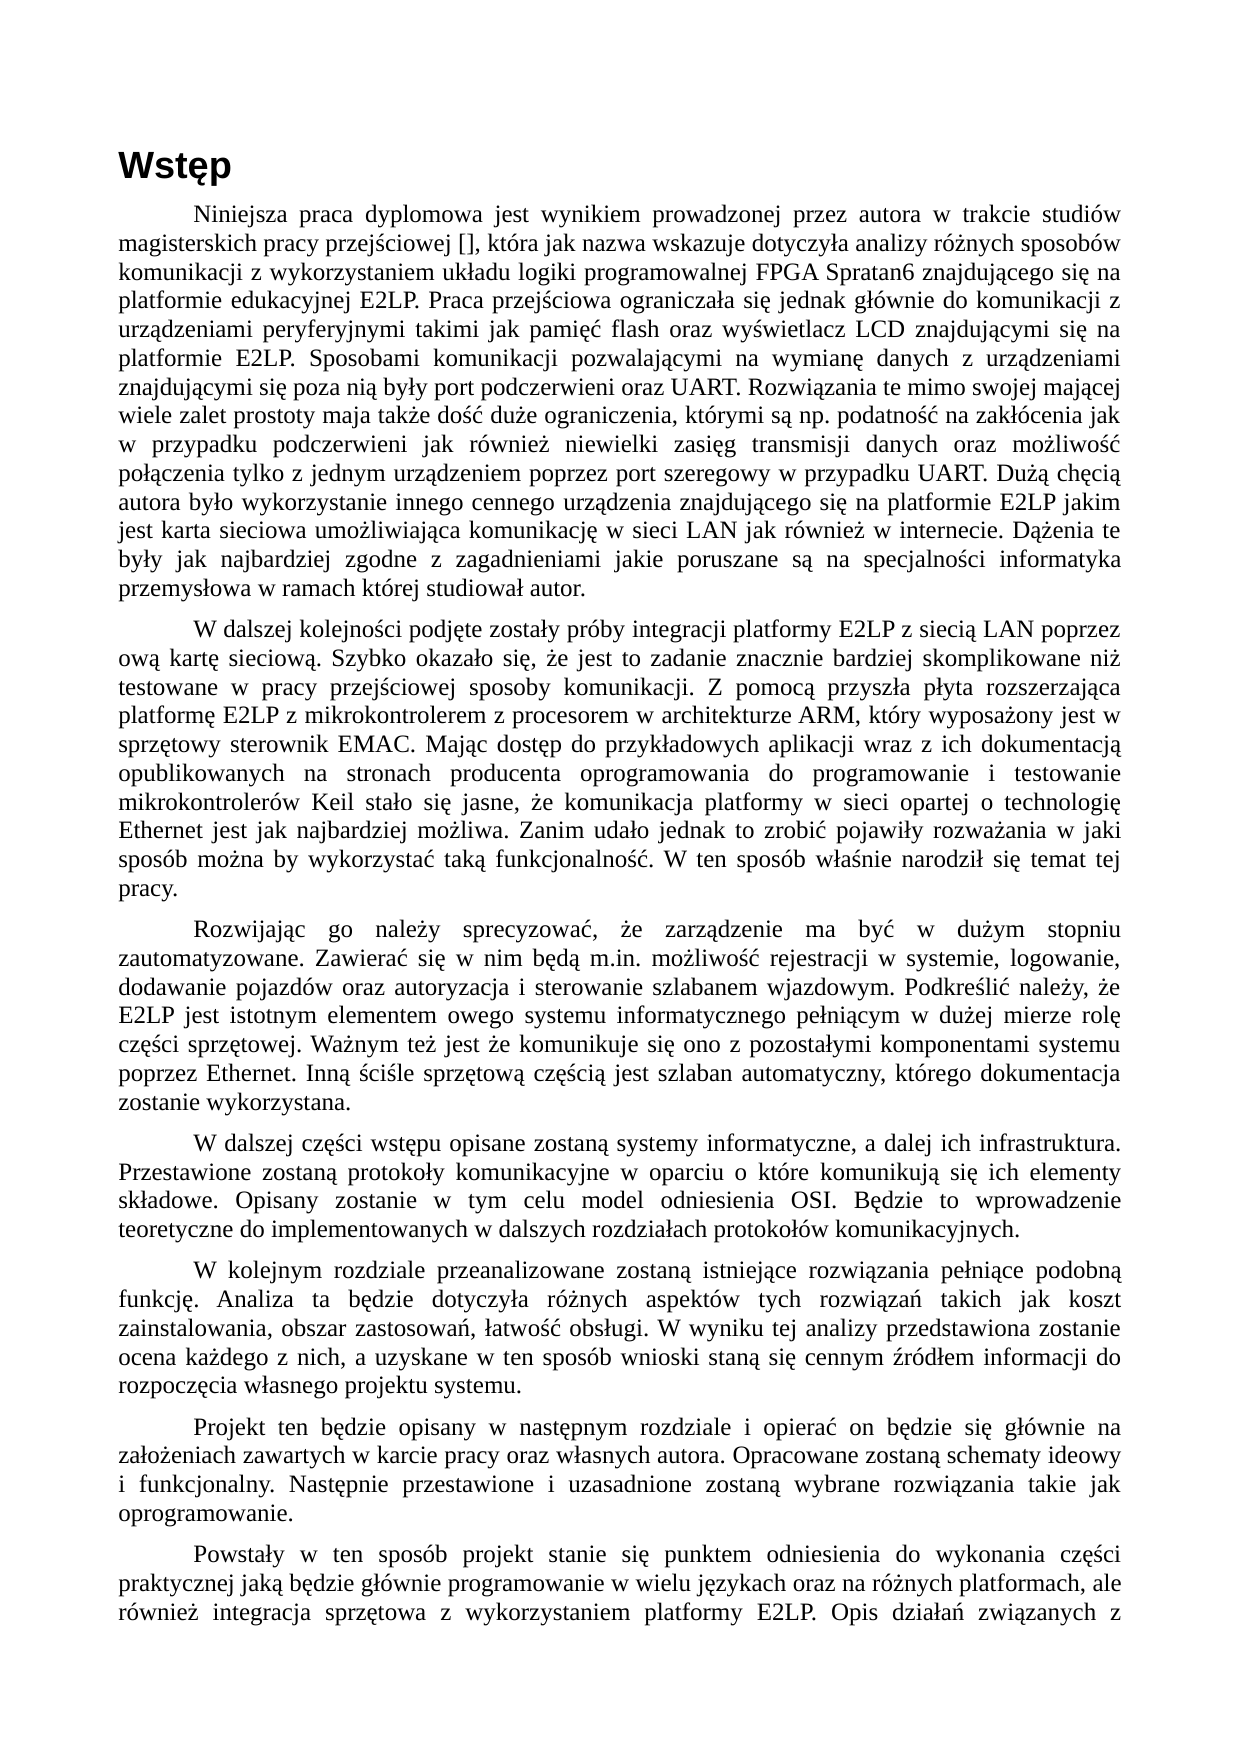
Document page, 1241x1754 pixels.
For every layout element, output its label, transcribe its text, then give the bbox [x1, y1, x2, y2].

text W kolejnym rozdziale przeanalizowane zostaną istniejące rozwiązania pełniące podobną funkcję. Analiza ta będzie dotyczyła różnych aspektów tych rozwiązań takich jak koszt zainstalowania, obszar zastosowań, łatwość obsługi. W wyniku tej analizy przedstawiona zostanie ocena każdego z nich, a uzyskane w ten sposób wnioski staną się cennym źródłem informacji do rozpoczęcia własnego projektu systemu. [118, 1256, 1122, 1399]
text W dalszej części wstępu opisane zostaną systemy informatyczne, a dalej ich infrastruktura. Przestawione zostaną protokoły komunikacyjne w oparciu o które komunikują się ich elementy składowe. Opisany zostanie w tym celu model odniesienia OSI. Będzie to wprowadzenie teoretyczne do implementowanych w dalszych rozdziałach protokołów komunikacyjnych. [118, 1128, 1122, 1243]
text Projekt ten będzie opisany w następnym rozdziale i opierać on będzie się głównie na założeniach zawartych w karcie pracy oraz własnych autora. Opracowane zostaną schematy ideowy i funkcjonalny. Następnie przestawione i uzasadnione zostaną wybrane rozwiązania takie jak oprogramowanie. [118, 1412, 1122, 1527]
text Niniejsza praca dyplomowa jest wynikiem prowadzonej przez autora w trakcie studiów magisterskich pracy przejściowej [], która jak nazwa wskazuje dotyczyła analizy różnych sposobów komunikacji z wykorzystaniem układu logiki programowalnej FPGA Spratan6 znajdującego się na platformie edukacyjnej E2LP. Praca przejściowa ograniczała się jednak głównie do komunikacji z urządzeniami peryferyjnymi takimi jak pamięć flash oraz wyświetlacz LCD znajdującymi się na platformie E2LP. Sposobami komunikacji pozwalającymi na wymianę danych z urządzeniami znajdującymi się poza nią były port podczerwieni oraz UART. Rozwiązania te mimo swojej mającej wiele zalet prostoty maja także dość duże ograniczenia, którymi są np. podatność na zakłócenia jak w przypadku podczerwieni jak również niewielki zasięg transmisji danych oraz możliwość połączenia tylko z jednym urządzeniem poprzez port szeregowy w przypadku UART. Dużą chęcią autora było wykorzystanie innego cennego urządzenia znajdującego się na platformie E2LP jakim jest karta sieciowa umożliwiająca komunikację w sieci LAN jak również w internecie. Dążenia te były jak najbardziej zgodne z zagadnieniami jakie poruszane są na specjalności informatyka przemysłowa w ramach której studiował autor. [118, 199, 1122, 602]
subtitle Wstęp [118, 143, 1122, 187]
text Rozwijając go należy sprecyzować, że zarządzenie ma być w dużym stopniu zautomatyzowane. Zawierać się w nim będą m.in. możliwość rejestracji w systemie, logowanie, dodawanie pojazdów oraz autoryzacja i sterowanie szlabanem wjazdowym. Podkreślić należy, że E2LP jest istotnym elementem owego systemu informatycznego pełniącym w dużej mierze rolę części sprzętowej. Ważnym też jest że komunikuje się ono z pozostałymi komponentami systemu poprzez Ethernet. Inną ściśle sprzętową częścią jest szlaban automatyczny, którego dokumentacja zostanie wykorzystana. [118, 914, 1122, 1116]
text Powstały w ten sposób projekt stanie się punktem odniesienia do wykonania części praktycznej jaką będzie głównie programowanie w wielu językach oraz na różnych platformach, ale również integracja sprzętowa z wykorzystaniem platformy E2LP. Opis działań związanych z [118, 1539, 1122, 1626]
text W dalszej kolejności podjęte zostały próby integracji platformy E2LP z siecią LAN poprzez ową kartę sieciową. Szybko okazało się, że jest to zadanie znacznie bardziej skomplikowane niż testowane w pracy przejściowej sposoby komunikacji. Z pomocą przyszła płyta rozszerzająca platformę E2LP z mikrokontrolerem z procesorem w architekturze ARM, który wyposażony jest w sprzętowy sterownik EMAC. Mając dostęp do przykładowych aplikacji wraz z ich dokumentacją opublikowanych na stronach producenta oprogramowania do programowanie i testowanie mikrokontrolerów Keil stało się jasne, że komunikacja platformy w sieci opartej o technologię Ethernet jest jak najbardziej możliwa. Zanim udało jednak to zrobić pojawiły rozważania w jaki sposób można by wykorzystać taką funkcjonalność. W ten sposób właśnie narodził się temat tej pracy. [118, 614, 1122, 902]
